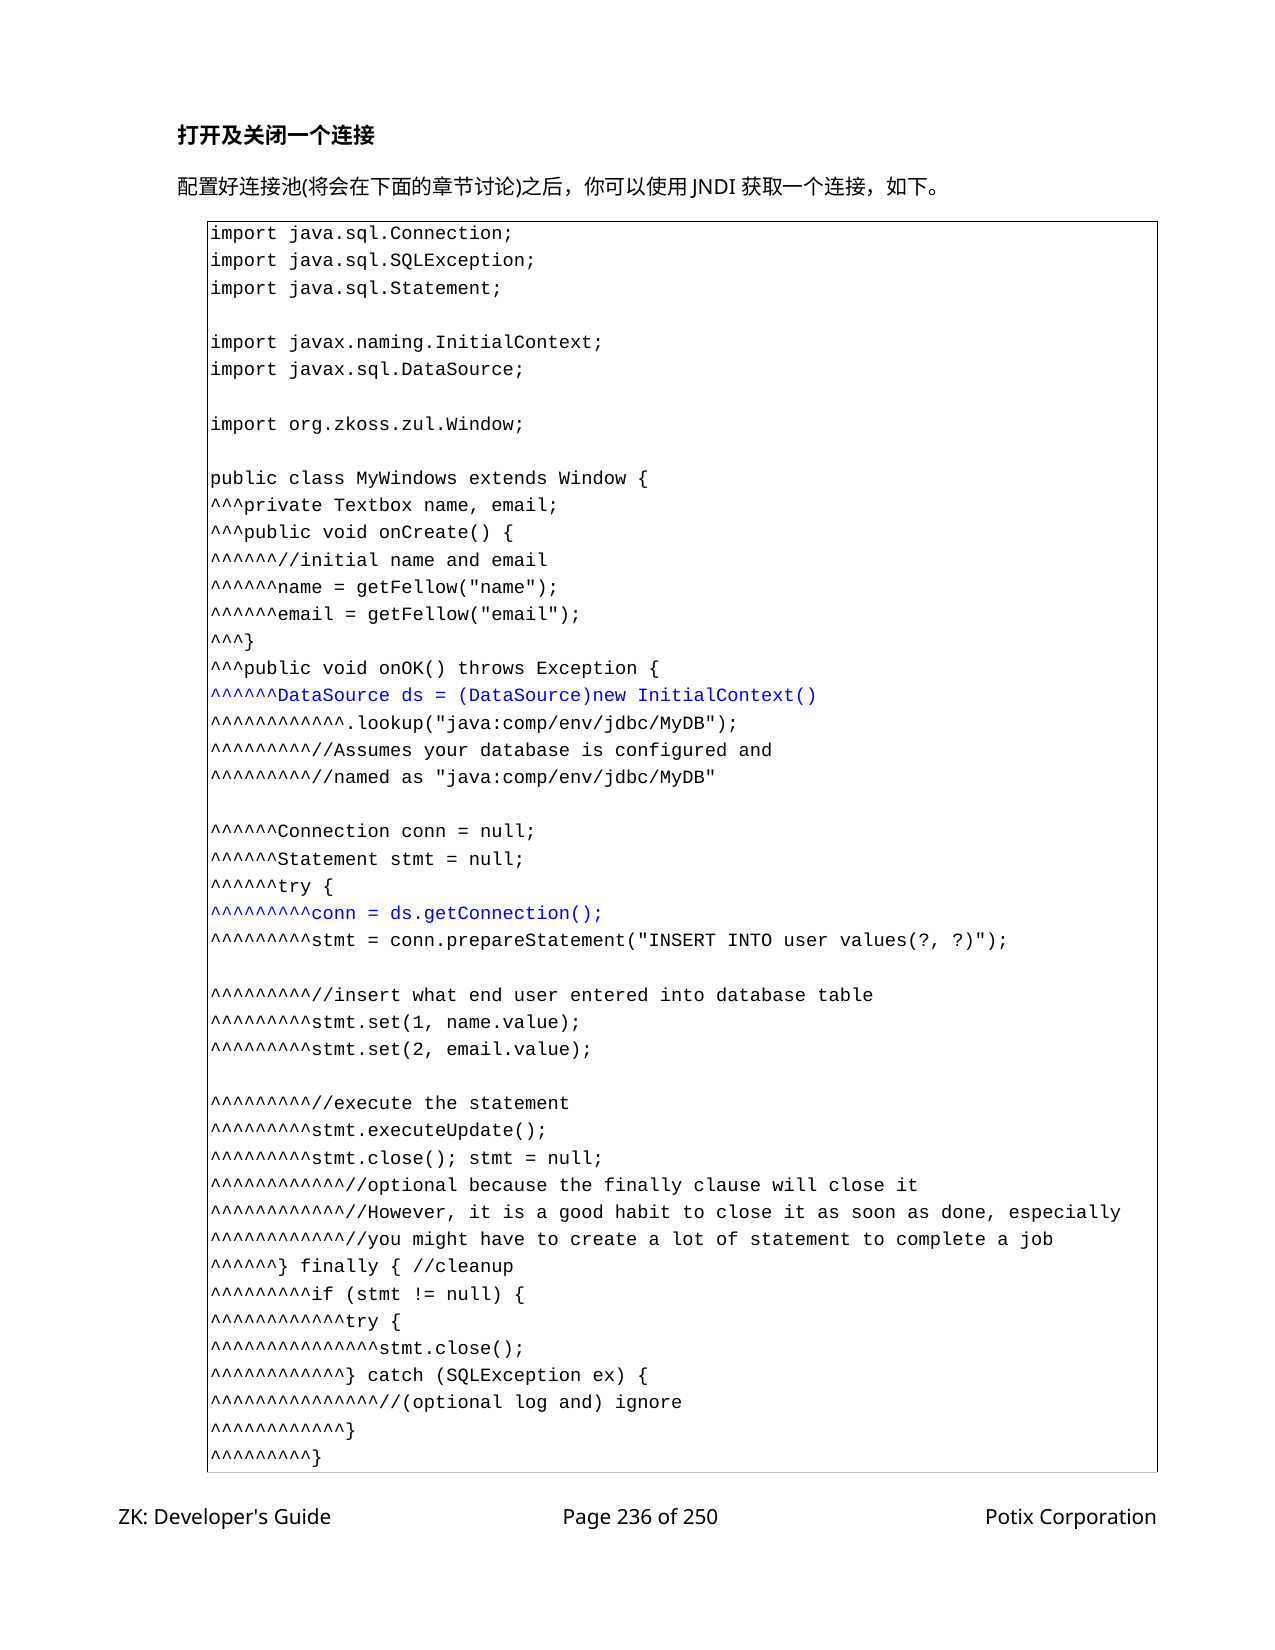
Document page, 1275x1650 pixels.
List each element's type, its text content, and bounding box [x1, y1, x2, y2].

text ^^^^^^^^^stmt.set(2, email.value); [208, 1037, 1157, 1061]
text ^^^^^^^^^//insert what end user entered into database table [208, 982, 1157, 1007]
text ^^^^^^^^^if (stmt != null) { [208, 1281, 1157, 1306]
text public class MyWindows extends Window { [208, 466, 1157, 490]
text ^^^^^^name = getFellow("name"); [208, 574, 1157, 599]
text ^^^^^^^^^^^^} [208, 1417, 1157, 1442]
text ^^^^^^} finally { //cleanup [208, 1254, 1157, 1278]
text import java.sql.Connection; [208, 222, 1157, 245]
subtitle 打开及关闭一个连接 [177, 118, 1157, 150]
text import org.zkoss.zul.Window; [208, 411, 1157, 436]
text ^^^^^^^^^^^^} catch (SQLException ex) { [208, 1363, 1157, 1387]
text ^^^^^^^^^stmt.set(1, name.value); [208, 1009, 1157, 1034]
text ^^^^^^^^^^^^//optional because the finally clause will close it [208, 1173, 1157, 1197]
text ^^^^^^^^^^^^try { [208, 1309, 1157, 1333]
text ^^^^^^^^^^^^^^^stmt.close(); [208, 1336, 1157, 1360]
text ^^^^^^^^^^^^//However, it is a good habit to close it as soon as done, especially [208, 1200, 1157, 1224]
text ^^^^^^^^^stmt.executeUpdate(); [208, 1118, 1157, 1143]
text ^^^^^^^^^} [208, 1444, 1157, 1472]
text ^^^^^^^^^//named as "java:comp/env/jdbc/MyDB" [208, 765, 1157, 789]
text ^^^^^^Statement stmt = null; [208, 846, 1157, 871]
text ^^^^^^DataSource ds = (DataSource)new InitialContext() [208, 683, 1157, 708]
text ^^^^^^email = getFellow("email"); [208, 602, 1157, 626]
text ^^^^^^^^^//Assumes your database is configured and [208, 738, 1157, 762]
text ^^^public void onOK() throws Exception { [208, 656, 1157, 680]
text ^^^^^^^^^//execute the statement [208, 1091, 1157, 1115]
text ^^^^^^try { [208, 874, 1157, 898]
text import java.sql.Statement; [208, 276, 1157, 300]
text ^^^^^^^^^^^^//you might have to create a lot of statement to complete a job [208, 1227, 1157, 1251]
text ^^^public void onCreate() { [208, 520, 1157, 544]
text ^^^^^^^^^conn = ds.getConnection(); [208, 901, 1157, 925]
text ^^^^^^^^^stmt = conn.prepareStatement("INSERT INTO user values(?, ?)"); [208, 928, 1157, 952]
text ^^^} [208, 629, 1157, 653]
text 配置好连接池(将会在下面的章节讨论)之后，你可以使用JNDI 获取一个连接，如下。 [177, 171, 1157, 201]
text ^^^^^^^^^^^^.lookup("java:comp/env/jdbc/MyDB"); [208, 711, 1157, 735]
text ^^^private Textbox name, email; [208, 493, 1157, 517]
text ^^^^^^^^^^^^^^^//(optional log and) ignore [208, 1390, 1157, 1414]
text import javax.sql.DataSource; [208, 357, 1157, 381]
text ^^^^^^^^^stmt.close(); stmt = null; [208, 1146, 1157, 1170]
text import java.sql.SQLException; [208, 248, 1157, 273]
text import javax.naming.InitialContext; [208, 330, 1157, 354]
text ^^^^^^//initial name and email [208, 547, 1157, 572]
text ^^^^^^Connection conn = null; [208, 819, 1157, 843]
